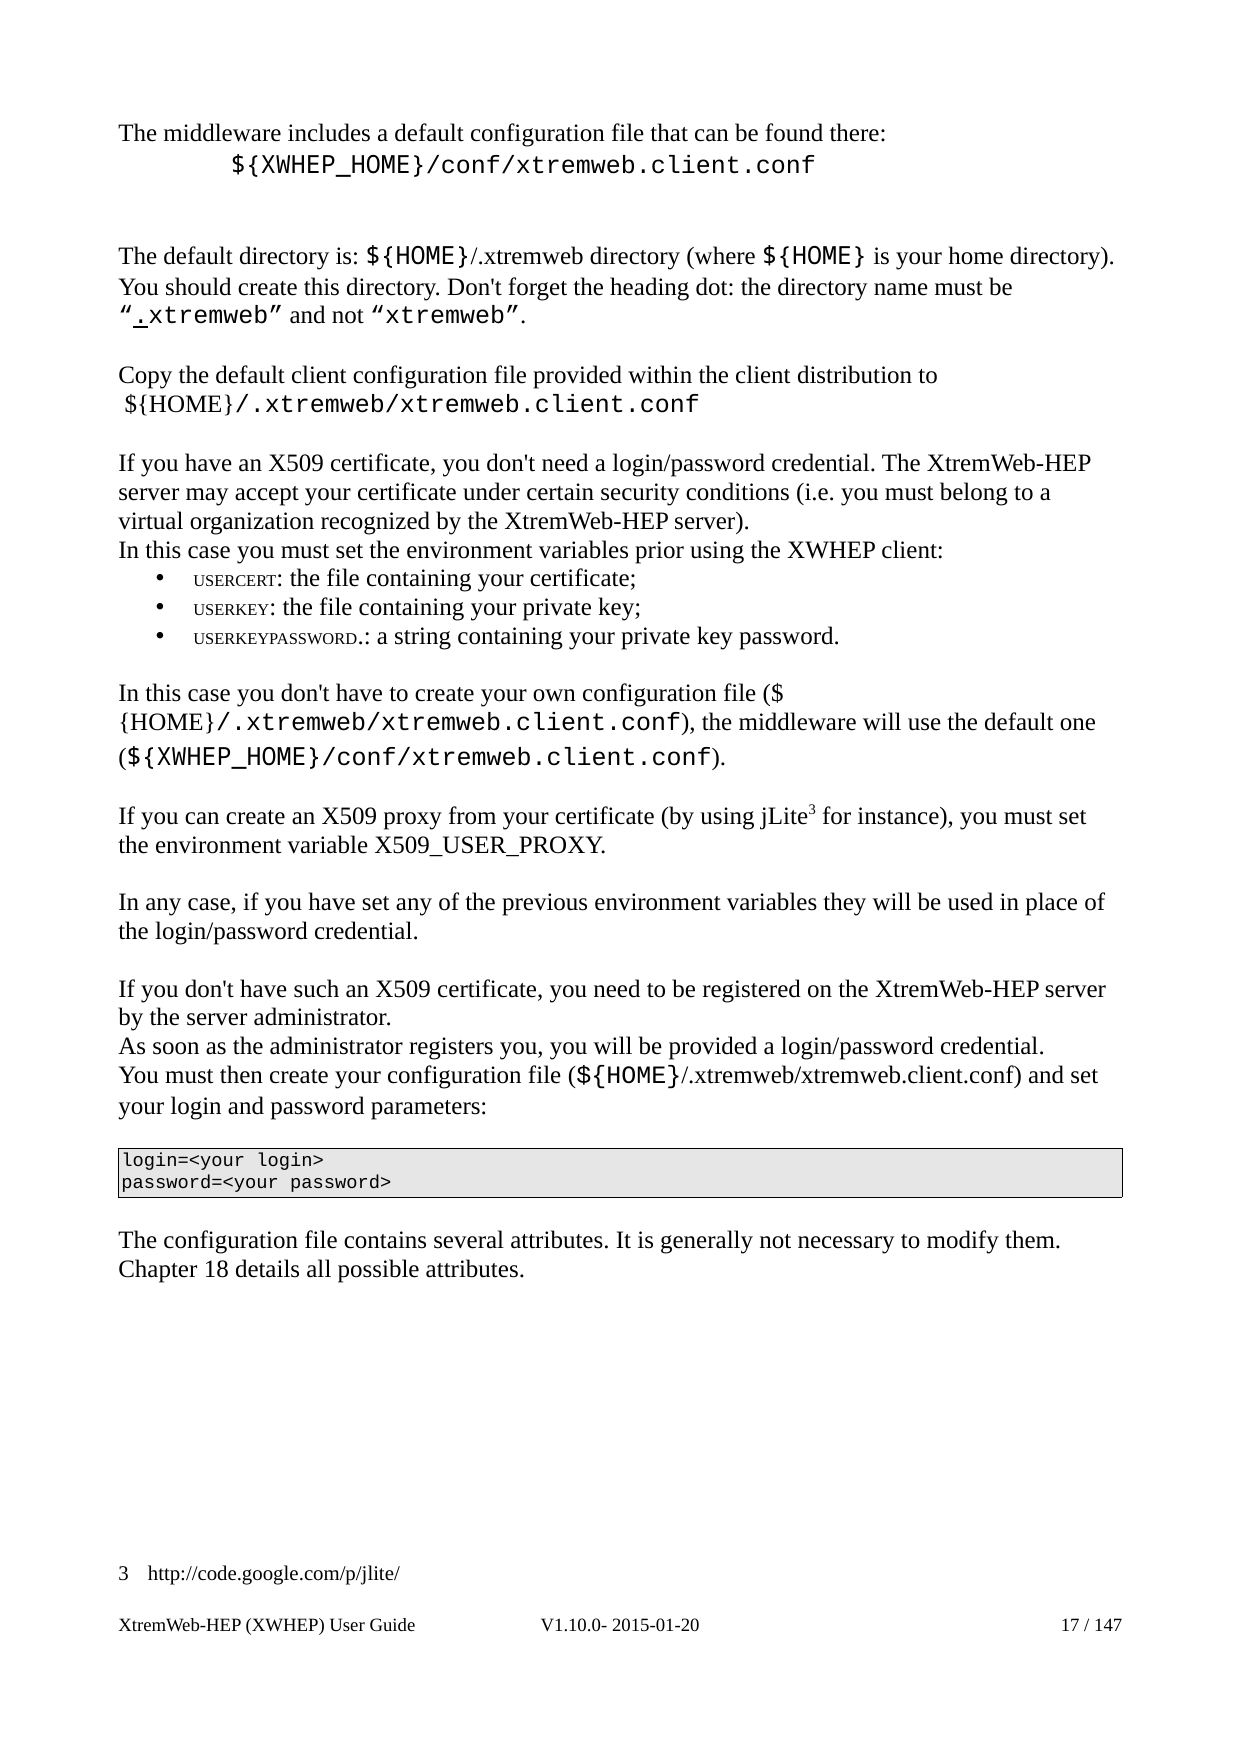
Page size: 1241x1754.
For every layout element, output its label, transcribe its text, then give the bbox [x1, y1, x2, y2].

text If you don't have such an X509 certificate, you need to be registered on the XtremWeb-HEP server by the server administrator. [118, 974, 1122, 1031]
text login=<your login> [119, 1149, 1122, 1169]
text You must then create your configuration file (${HOME}/.xtremweb/xtremweb.client.conf) and set your login and password parameters: [118, 1060, 1122, 1119]
list usercert: the file containing your certificate; [156, 563, 1122, 592]
text In any case, if you have set any of the previous environment variables they will be used in place of the login/password credential. [118, 887, 1122, 945]
list userkey: the file containing your private key; [156, 592, 1122, 621]
list ${XWHEP_HOME}/conf/xtremweb.client.conf [193, 147, 1122, 181]
text If you have an X509 certificate, you don't need a login/password credential. The XtremWeb-HEP server may accept your certificate under certain security conditions (i.e. you must belong to a virtual organization recognized by the XtremWeb-HEP server). In this case you must set the environment variables prior using the XWHEP client: [118, 448, 1122, 563]
text The configuration file contains several attributes. It is generally not necessary to modify them. Chapter 18 details all possible attributes. [118, 1226, 1122, 1283]
text As soon as the administrator registers you, you will be provided a login/password credential. [118, 1031, 1122, 1060]
list userkeypassword.: a string containing your private key password. [156, 621, 1122, 650]
text In this case you don't have to create your own configuration file (${HOME}/.xtremweb/xtremweb.client.conf), the middleware will use the default one (${XWHEP_HOME}/conf/xtremweb.client.conf). [118, 678, 1122, 772]
text Copy the default client configuration file provided within the client distribution to [118, 360, 1122, 389]
text The middleware includes a default configuration file that can be found there: [118, 118, 1122, 147]
text password=<your password> [119, 1169, 1122, 1197]
text You should create this directory. Don't forget the heading dot: the directory name must be “.xtremweb” and not “xtremweb”. [118, 272, 1122, 331]
text http://code.google.com/p/jlite/ [118, 1561, 1122, 1585]
text If you can create an X509 proxy from your certificate (by using jLite for instance), you must set the environment variable X509_USER_PROXY. [118, 801, 1122, 859]
text The default directory is: ${HOME}/.xtremweb directory (where ${HOME} is your home directory). [118, 238, 1122, 272]
text ${HOME}/.xtremweb/xtremweb.client.conf [118, 389, 1122, 420]
